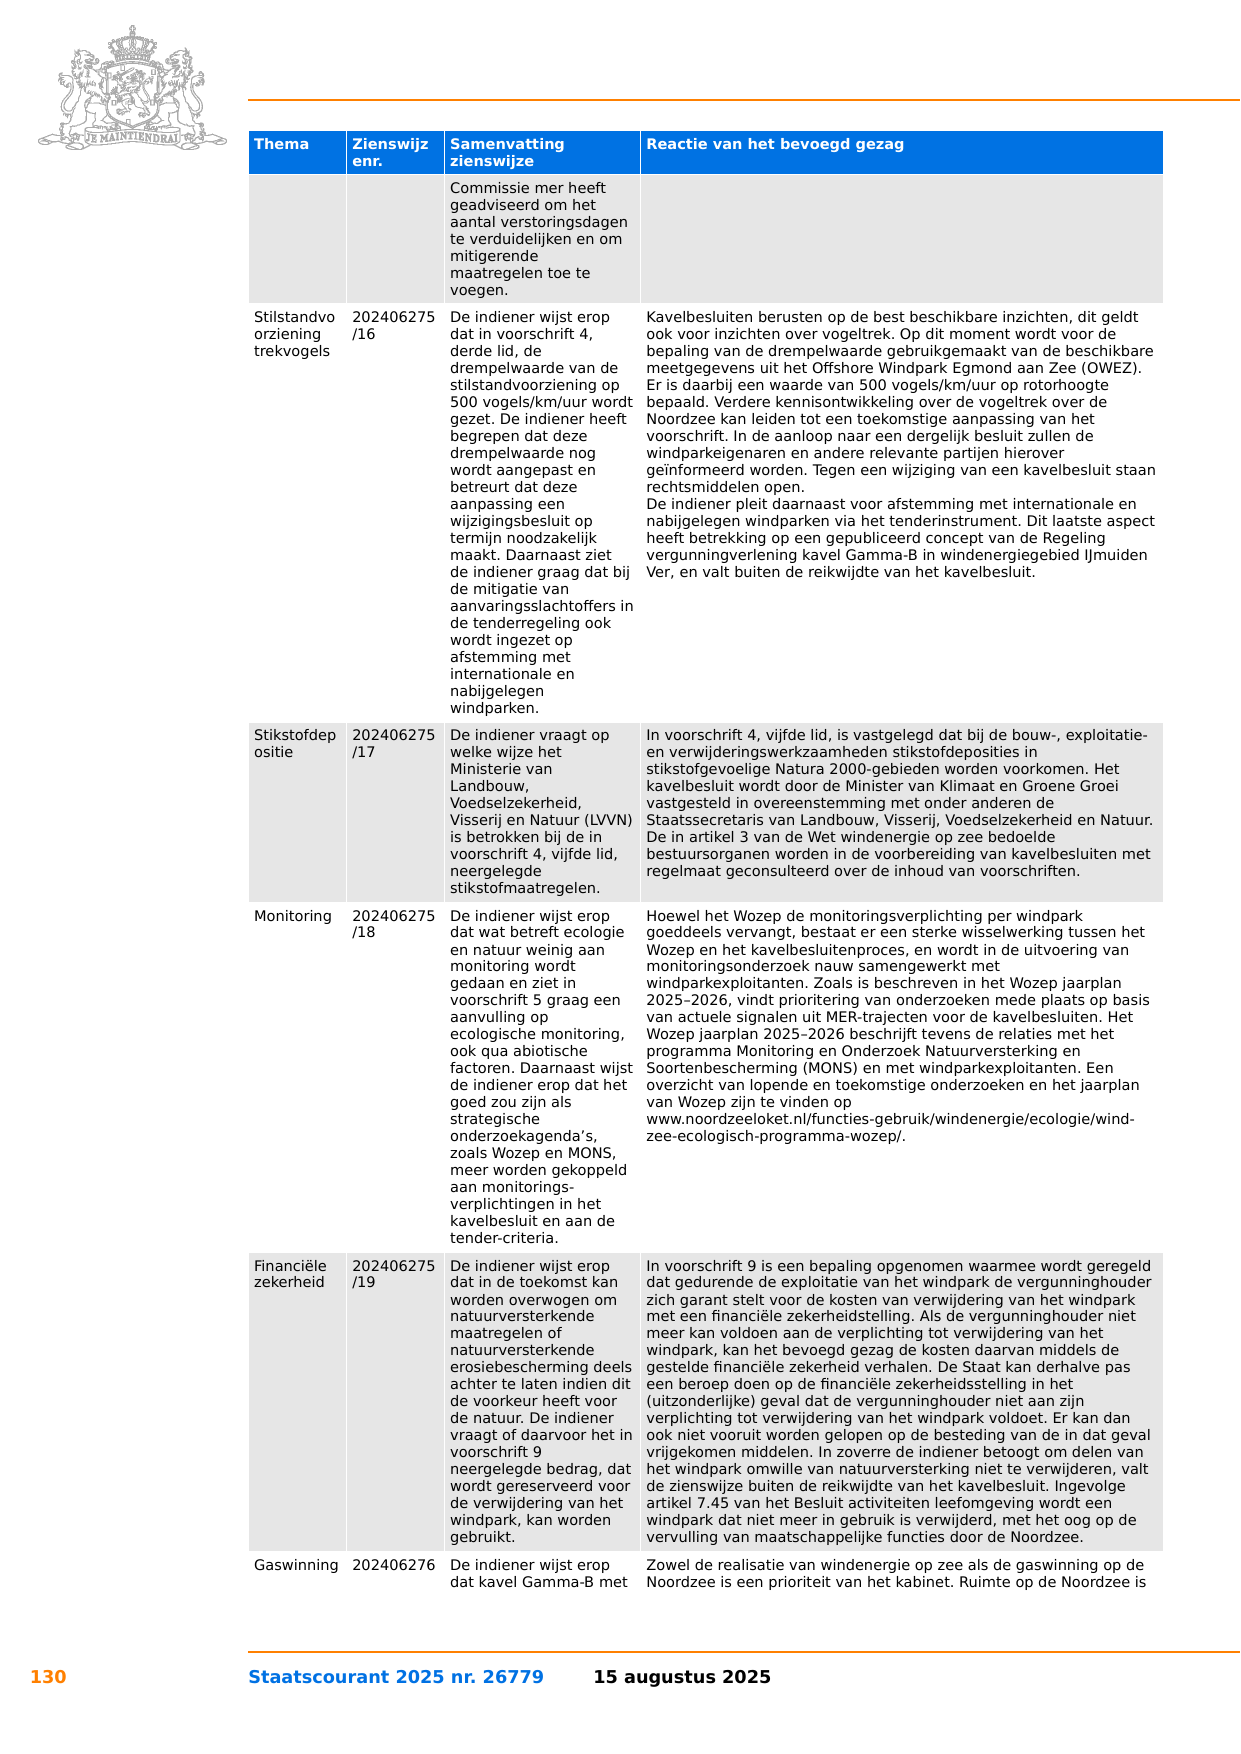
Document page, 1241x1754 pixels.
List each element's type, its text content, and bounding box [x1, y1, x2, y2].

table_cell In voorschrift 9 is een bepaling opgenomen waarmee wordt geregeld dat gedurende de exploitatie van het windpark de vergunninghouder zich garant stelt voor de kosten van verwijdering van het windpark met een financiële zekerheidstelling. Als de vergunninghouder niet meer kan voldoen aan de verplichting tot verwijdering van het windpark, kan het bevoegd gezag de kosten daarvan middels de gestelde financiële zekerheid verhalen. De Staat kan derhalve pas een beroep doen op de financiële zekerheidsstelling in het (uitzonderlijke) geval dat de vergunninghouder niet aan zijn verplichting tot verwijdering van het windpark voldoet. Er kan dan ook niet vooruit worden gelopen op de besteding van de in dat geval vrijgekomen middelen. In zoverre de indiener betoogt om delen van het windpark omwille van natuurversterking niet te verwijderen, valt de zienswijze buiten de reikwijdte van het kavelbesluit. Ingevolge artikel 7.45 van het Besluit activiteiten leefomgeving wordt een windpark dat niet meer in gebruik is verwijderd, met het oog op de vervulling van maatschappelijke functies door de Noordzee. [641, 1253, 1163, 1551]
table_header Reactie van het bevoegd gezag [641, 131, 1163, 174]
table_cell Commissie mer heeft geadviseerd om het aantal verstoringsdagen te verduidelijken en om mitigerende maatregelen toe te voegen. [445, 175, 640, 303]
table_cell [249, 175, 346, 303]
table_cell 202406275/18 [347, 903, 444, 1252]
table_cell De indiener wijst erop dat in voorschrift 4, derde lid, de drempelwaarde van de stilstandvoorziening op 500 vogels/km/uur wordt gezet. De indiener heeft begrepen dat deze drempelwaarde nog wordt aangepast en betreurt dat deze aanpassing een wijzigingsbesluit op termijn noodzakelijk maakt. Daarnaast ziet de indiener graag dat bij de mitigatie van aanvaringsslachtoffers in de tenderregeling ook wordt ingezet op afstemming met internationale en nabijgelegen windparken. [445, 305, 640, 721]
table_cell Gaswinning [249, 1552, 346, 1595]
table_cell [347, 175, 444, 303]
table_cell Zowel de realisatie van windenergie op zee als de gaswinning op de Noordzee is een prioriteit van het kabinet. Ruimte op de Noordzee is [641, 1552, 1163, 1595]
table_header Samenvatting zienswijze [445, 131, 640, 174]
table_cell De indiener wijst erop dat in de toekomst kan worden overwogen om natuurversterkende maatregelen of natuurversterkende erosiebescherming deels achter te laten indien dit de voorkeur heeft voor de natuur. De indiener vraagt of daarvoor het in voorschrift 9 neergelegde bedrag, dat wordt gereserveerd voor de verwijdering van het windpark, kan worden gebruikt. [445, 1253, 640, 1551]
picture [38, 25, 227, 150]
table_cell [641, 175, 1163, 303]
table_cell 202406275/19 [347, 1253, 444, 1551]
table_cell De indiener wijst erop dat kavel Gamma-B met [445, 1552, 640, 1595]
table_header Thema [249, 131, 346, 174]
table_cell Stikstofdepositie [249, 723, 346, 902]
table_header Zienswijzenr. [347, 131, 444, 174]
table_cell Stilstandvoorziening trekvogels [249, 305, 346, 721]
table_cell Kavelbesluiten berusten op de best beschikbare inzichten, dit geldt ook voor inzichten over vogeltrek. Op dit moment wordt voor de bepaling van de drempelwaarde gebruikgemaakt van de beschikbare meetgegevens uit het Offshore Windpark Egmond aan Zee (OWEZ). Er is daarbij een waarde van 500 vogels/km/uur op rotorhoogte bepaald. Verdere kennisontwikkeling over de vogeltrek over de Noordzee kan leiden tot een toekomstige aanpassing van het voorschrift. In de aanloop naar een dergelijk besluit zullen de windparkeigenaren en andere relevante partijen hierover geïnformeerd worden. Tegen een wijziging van een kavelbesluit staan rechtsmiddelen open. De indiener pleit daarnaast voor afstemming met internationale en nabijgelegen windparken via het tenderinstrument. Dit laatste aspect heeft betrekking op een gepubliceerd concept van de Regeling vergunningverlening kavel Gamma-B in windenergiegebied IJmuiden Ver, en valt buiten de reikwijdte van het kavelbesluit. [641, 305, 1163, 721]
table_cell 202406275/17 [347, 723, 444, 902]
table_cell 202406276 [347, 1552, 444, 1595]
table_cell In voorschrift 4, vijfde lid, is vastgelegd dat bij de bouw-, exploitatie- en verwijderingswerkzaamheden stikstofdeposities in stikstofgevoelige Natura 2000-gebieden worden voorkomen. Het kavelbesluit wordt door de Minister van Klimaat en Groene Groei vastgesteld in overeenstemming met onder anderen de Staatssecretaris van Landbouw, Visserij, Voedselzekerheid en Natuur. De in artikel 3 van de Wet windenergie op zee bedoelde bestuursorganen worden in de voorbereiding van kavelbesluiten met regelmaat geconsulteerd over de inhoud van voorschriften. [641, 723, 1163, 902]
table_cell 202406275/16 [347, 305, 444, 721]
table_cell De indiener wijst erop dat wat betreft ecologie en natuur weinig aan monitoring wordt gedaan en ziet in voorschrift 5 graag een aanvulling op ecologische monitoring, ook qua abiotische factoren. Daarnaast wijst de indiener erop dat het goed zou zijn als strategische onderzoekagenda’s, zoals Wozep en MONS, meer worden gekoppeld aan monitorings-verplichtingen in het kavelbesluit en aan de tender-criteria. [445, 903, 640, 1252]
table_cell Hoewel het Wozep de monitoringsverplichting per windpark goeddeels vervangt, bestaat er een sterke wisselwerking tussen het Wozep en het kavelbesluitenproces, en wordt in de uitvoering van monitoringsonderzoek nauw samengewerkt met windparkexploitanten. Zoals is beschreven in het Wozep jaarplan 2025–2026, vindt prioritering van onderzoeken mede plaats op basis van actuele signalen uit MER-trajecten voor de kavelbesluiten. Het Wozep jaarplan 2025–2026 beschrijft tevens de relaties met het programma Monitoring en Onderzoek Natuurversterking en Soortenbescherming (MONS) en met windparkexploitanten. Een overzicht van lopende en toekomstige onderzoeken en het jaarplan van Wozep zijn te vinden op www.noordzeeloket.nl/functies-gebruik/windenergie/ecologie/wind-zee-ecologisch-programma-wozep/. [641, 903, 1163, 1252]
table_cell Financiële zekerheid [249, 1253, 346, 1551]
table_cell Monitoring [249, 903, 346, 1252]
table_cell De indiener vraagt op welke wijze het Ministerie van Landbouw, Voedselzekerheid, Visserij en Natuur (LVVN) is betrokken bij de in voorschrift 4, vijfde lid, neergelegde stikstofmaatregelen. [445, 723, 640, 902]
